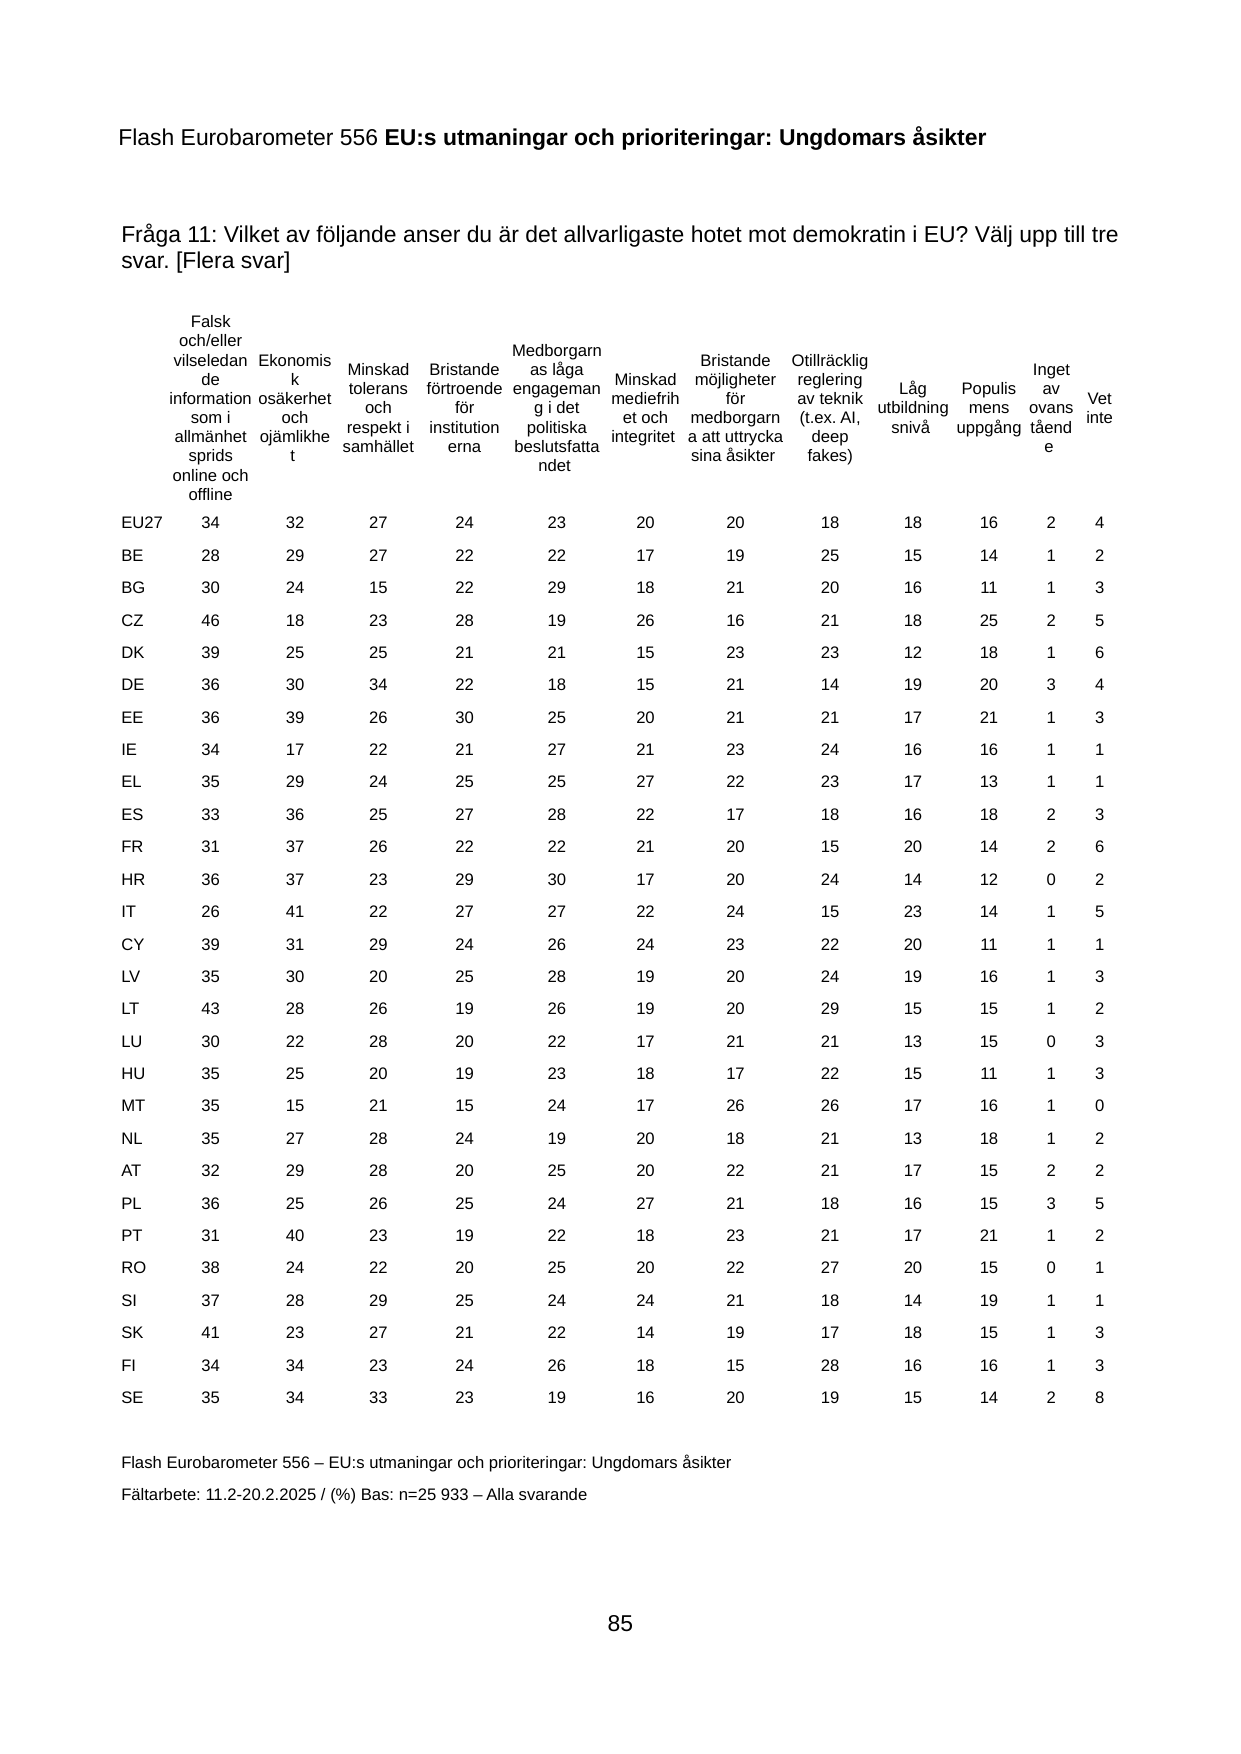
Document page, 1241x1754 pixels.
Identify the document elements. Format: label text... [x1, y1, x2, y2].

table_cell 20 [684, 507, 786, 539]
table_cell 27 [507, 895, 606, 928]
table_cell 23 [684, 636, 786, 668]
table_cell 27 [335, 539, 422, 571]
table_cell 18 [606, 571, 684, 604]
table_cell 25 [507, 1252, 606, 1284]
table_cell 6 [1077, 831, 1122, 863]
table_cell 30 [255, 960, 334, 992]
table_cell 28 [166, 539, 255, 571]
table_cell 15 [874, 1381, 952, 1414]
table_cell 18 [606, 1349, 684, 1381]
table_cell 24 [606, 1284, 684, 1316]
table_cell 26 [507, 993, 606, 1025]
table_cell 22 [786, 1057, 873, 1090]
table_cell 1 [1025, 1122, 1077, 1154]
table_cell 26 [335, 993, 422, 1025]
table_cell 21 [684, 701, 786, 733]
table_cell [335, 277, 422, 309]
table_cell 21 [606, 733, 684, 766]
table_cell 21 [786, 1219, 873, 1252]
table_cell 14 [606, 1316, 684, 1349]
table_cell 15 [422, 1090, 507, 1122]
table_cell IT [118, 895, 166, 928]
table_cell 22 [507, 1316, 606, 1349]
table_cell 15 [255, 1090, 334, 1122]
table_cell 2 [1025, 831, 1077, 863]
table_cell Falsk och/eller vilseledande information som i allmänhet sprids online och offline [166, 309, 255, 507]
table_cell 18 [606, 1057, 684, 1090]
table_cell 3 [1077, 960, 1122, 992]
table_cell 16 [874, 798, 952, 831]
table_cell Otillräcklig reglering av teknik (t.ex. AI, deep fakes) [786, 309, 873, 507]
table_cell 38 [166, 1252, 255, 1284]
table_cell 1 [1077, 733, 1122, 766]
table_cell 8 [1077, 1381, 1122, 1414]
table_cell 2 [1025, 1381, 1077, 1414]
table_cell 1 [1025, 1057, 1077, 1090]
table_cell PT [118, 1219, 166, 1252]
table_cell 21 [786, 1122, 873, 1154]
table_cell 4 [1077, 669, 1122, 701]
table_cell 2 [1025, 798, 1077, 831]
table_cell 41 [166, 1316, 255, 1349]
table_cell 19 [422, 993, 507, 1025]
table_cell 39 [166, 928, 255, 960]
table_cell [606, 277, 684, 309]
table_cell 17 [606, 539, 684, 571]
table_cell 32 [166, 1155, 255, 1187]
table_cell 25 [422, 1187, 507, 1219]
table_cell 26 [335, 1187, 422, 1219]
table_cell 25 [422, 766, 507, 798]
table_cell Ekonomisk osäkerhet och ojämlikhet [255, 309, 334, 507]
table_cell 32 [255, 507, 334, 539]
table_cell RO [118, 1252, 166, 1284]
table_cell Bristande förtroende för institutionerna [422, 309, 507, 507]
table_cell 17 [874, 766, 952, 798]
table_cell 36 [166, 701, 255, 733]
table_cell 39 [255, 701, 334, 733]
table_cell 16 [684, 604, 786, 636]
table_cell 20 [952, 669, 1025, 701]
table_cell 23 [335, 863, 422, 895]
table_cell 23 [335, 1219, 422, 1252]
table_cell 35 [166, 766, 255, 798]
table_cell 34 [255, 1381, 334, 1414]
table_cell 17 [606, 863, 684, 895]
table_cell [118, 309, 166, 507]
table_cell 28 [422, 604, 507, 636]
table_cell 27 [507, 733, 606, 766]
table_cell 26 [507, 928, 606, 960]
table_cell 20 [422, 1252, 507, 1284]
table_cell 20 [684, 960, 786, 992]
table_cell 1 [1025, 571, 1077, 604]
table_cell 26 [606, 604, 684, 636]
table_cell 30 [422, 701, 507, 733]
table_cell HU [118, 1057, 166, 1090]
table_cell 22 [507, 1219, 606, 1252]
table_cell 16 [952, 960, 1025, 992]
table_cell 22 [255, 1025, 334, 1057]
table_cell 21 [606, 831, 684, 863]
table_cell 3 [1077, 1349, 1122, 1381]
table_cell 22 [507, 831, 606, 863]
table_cell 16 [952, 507, 1025, 539]
table_cell 33 [335, 1381, 422, 1414]
table_cell 2 [1025, 1155, 1077, 1187]
table_cell 1 [1077, 1252, 1122, 1284]
table_cell 21 [786, 604, 873, 636]
table_cell 22 [684, 766, 786, 798]
table_cell 19 [422, 1057, 507, 1090]
table_cell 41 [255, 895, 334, 928]
table_cell 23 [335, 604, 422, 636]
table_cell 11 [952, 1057, 1025, 1090]
table_cell 22 [786, 928, 873, 960]
table_cell 23 [786, 636, 873, 668]
table_cell 24 [422, 507, 507, 539]
table_cell 20 [606, 1155, 684, 1187]
table_cell 1 [1025, 928, 1077, 960]
table_cell 17 [874, 1219, 952, 1252]
table_cell 17 [255, 733, 334, 766]
table_cell 20 [874, 831, 952, 863]
table_cell 15 [952, 1187, 1025, 1219]
table_cell [606, 1414, 684, 1446]
table_cell 28 [507, 960, 606, 992]
table_cell 28 [786, 1349, 873, 1381]
table_cell 13 [874, 1122, 952, 1154]
table_cell 24 [786, 960, 873, 992]
table_cell 31 [166, 831, 255, 863]
table_cell 29 [507, 571, 606, 604]
table_cell 21 [684, 669, 786, 701]
table_cell 22 [335, 895, 422, 928]
table_cell 1 [1077, 928, 1122, 960]
table_cell 20 [874, 928, 952, 960]
table_cell 29 [255, 1155, 334, 1187]
table_cell 19 [952, 1284, 1025, 1316]
table_cell Bristande möjligheter för medborgarna att uttrycka sina åsikter [684, 309, 786, 507]
table_cell 14 [874, 1284, 952, 1316]
table_cell SE [118, 1381, 166, 1414]
table_cell 36 [166, 863, 255, 895]
table_cell [952, 277, 1025, 309]
table_cell 19 [786, 1381, 873, 1414]
table_cell 31 [255, 928, 334, 960]
table_cell 27 [606, 766, 684, 798]
table_cell 18 [507, 669, 606, 701]
table_cell PL [118, 1187, 166, 1219]
table_cell [684, 1414, 786, 1446]
table_cell 28 [255, 1284, 334, 1316]
table_cell 14 [952, 831, 1025, 863]
table_cell 25 [507, 766, 606, 798]
table_header Fråga 11: Vilket av följande anser du är det allvarligaste hotet mot demokratin i EU? Välj upp till tre svar. [Flera svar] [118, 218, 1122, 277]
table_cell 15 [606, 669, 684, 701]
table_cell 24 [507, 1187, 606, 1219]
table_cell 25 [786, 539, 873, 571]
table_cell 18 [952, 1122, 1025, 1154]
table_cell 28 [507, 798, 606, 831]
table_cell 35 [166, 960, 255, 992]
table_cell 1 [1025, 701, 1077, 733]
table_cell 3 [1077, 701, 1122, 733]
table_cell [118, 1414, 166, 1446]
table_cell 15 [874, 1057, 952, 1090]
table_cell 1 [1025, 733, 1077, 766]
table_cell 6 [1077, 636, 1122, 668]
table_cell 28 [335, 1155, 422, 1187]
table_cell 15 [786, 895, 873, 928]
table_cell 1 [1025, 1284, 1077, 1316]
table_cell 0 [1077, 1090, 1122, 1122]
table_cell 35 [166, 1090, 255, 1122]
table_cell SI [118, 1284, 166, 1316]
table_cell 20 [422, 1155, 507, 1187]
table_cell Minskad mediefrihet och integritet [606, 309, 684, 507]
table_cell 14 [874, 863, 952, 895]
table_cell 18 [786, 1284, 873, 1316]
table_cell 1 [1077, 766, 1122, 798]
table_cell HR [118, 863, 166, 895]
table_cell 27 [422, 895, 507, 928]
table_cell 37 [255, 863, 334, 895]
table_cell 2 [1077, 993, 1122, 1025]
table_cell 1 [1025, 1316, 1077, 1349]
table_cell 23 [684, 733, 786, 766]
table_cell 18 [952, 798, 1025, 831]
table_cell 15 [952, 1155, 1025, 1187]
table_cell 18 [786, 798, 873, 831]
table_cell 17 [606, 1090, 684, 1122]
table_cell FR [118, 831, 166, 863]
table_cell 21 [952, 1219, 1025, 1252]
table_cell 29 [786, 993, 873, 1025]
table_cell 25 [952, 604, 1025, 636]
table_cell 17 [606, 1025, 684, 1057]
table_cell 18 [874, 604, 952, 636]
table_cell 28 [335, 1025, 422, 1057]
table_cell 21 [684, 1284, 786, 1316]
table_cell [786, 277, 873, 309]
table_cell 1 [1025, 636, 1077, 668]
table_cell 23 [684, 1219, 786, 1252]
table_cell 27 [335, 1316, 422, 1349]
table_cell 27 [422, 798, 507, 831]
table_cell 24 [335, 766, 422, 798]
table_cell 22 [335, 733, 422, 766]
table_cell [874, 1414, 952, 1446]
table_cell 18 [874, 507, 952, 539]
table_cell 19 [507, 604, 606, 636]
table_cell 19 [874, 960, 952, 992]
table_cell 22 [684, 1155, 786, 1187]
table_cell 18 [786, 507, 873, 539]
table_cell 24 [422, 1349, 507, 1381]
table_cell 17 [874, 701, 952, 733]
table_cell 35 [166, 1057, 255, 1090]
table_cell 2 [1025, 507, 1077, 539]
table_cell DE [118, 669, 166, 701]
table_cell 16 [952, 733, 1025, 766]
table_cell 21 [422, 733, 507, 766]
table_cell 24 [507, 1090, 606, 1122]
table_cell 20 [606, 1122, 684, 1154]
table_cell 23 [255, 1316, 334, 1349]
table_cell 26 [684, 1090, 786, 1122]
table_cell 16 [952, 1349, 1025, 1381]
table_cell 26 [786, 1090, 873, 1122]
table_cell 3 [1077, 798, 1122, 831]
table_cell 23 [684, 928, 786, 960]
table_cell 27 [786, 1252, 873, 1284]
table_cell 40 [255, 1219, 334, 1252]
table_cell NL [118, 1122, 166, 1154]
table_cell [1077, 1414, 1122, 1446]
table_cell 23 [786, 766, 873, 798]
table_cell 21 [786, 1155, 873, 1187]
table_cell AT [118, 1155, 166, 1187]
table_cell 36 [255, 798, 334, 831]
table_cell 2 [1077, 1122, 1122, 1154]
table_cell 5 [1077, 1187, 1122, 1219]
table_cell 20 [684, 1381, 786, 1414]
table_cell 22 [684, 1252, 786, 1284]
table_cell 25 [507, 701, 606, 733]
table_cell Inget av ovanstående [1025, 309, 1077, 507]
table_cell 26 [335, 831, 422, 863]
table_cell 1 [1025, 539, 1077, 571]
table_cell [335, 1414, 422, 1446]
table_cell 46 [166, 604, 255, 636]
table_cell [952, 1414, 1025, 1446]
table_cell 17 [874, 1090, 952, 1122]
table_cell 29 [255, 766, 334, 798]
table_cell 24 [684, 895, 786, 928]
table_cell 1 [1025, 1219, 1077, 1252]
table_cell 18 [606, 1219, 684, 1252]
table_cell 29 [255, 539, 334, 571]
table_cell Låg utbildningsnivå [874, 309, 952, 507]
table_cell [1077, 277, 1122, 309]
table_cell 26 [335, 701, 422, 733]
table_cell 30 [166, 1025, 255, 1057]
table_cell 15 [606, 636, 684, 668]
table_cell 27 [335, 507, 422, 539]
table_cell 22 [335, 1252, 422, 1284]
table_cell 25 [255, 636, 334, 668]
table_cell 22 [507, 539, 606, 571]
table_cell 27 [606, 1187, 684, 1219]
table_cell 15 [874, 993, 952, 1025]
table_cell 22 [422, 831, 507, 863]
table_cell 18 [874, 1316, 952, 1349]
table_cell 14 [952, 1381, 1025, 1414]
table_cell [118, 277, 166, 309]
table_cell 3 [1077, 1025, 1122, 1057]
table_cell 35 [166, 1381, 255, 1414]
table_cell 15 [952, 1025, 1025, 1057]
table_cell 11 [952, 928, 1025, 960]
table_cell [1025, 1414, 1077, 1446]
table_cell 29 [335, 928, 422, 960]
table_cell BE [118, 539, 166, 571]
table_cell [166, 1414, 255, 1446]
table_cell 28 [255, 993, 334, 1025]
table_cell 21 [684, 571, 786, 604]
table_cell 19 [874, 669, 952, 701]
table_cell 34 [335, 669, 422, 701]
table_cell EU27 [118, 507, 166, 539]
table_cell 29 [422, 863, 507, 895]
table_cell 2 [1077, 1155, 1122, 1187]
table_cell 25 [335, 798, 422, 831]
table_cell 37 [166, 1284, 255, 1316]
table_cell Medborgarnas låga engagemang i det politiska beslutsfattandet [507, 309, 606, 507]
table_cell 18 [952, 636, 1025, 668]
table_cell 1 [1025, 895, 1077, 928]
table_cell 21 [422, 636, 507, 668]
table_cell 30 [507, 863, 606, 895]
table_cell 24 [606, 928, 684, 960]
table_cell FI [118, 1349, 166, 1381]
table_cell [255, 277, 334, 309]
table_cell Vet inte [1077, 309, 1122, 507]
table_cell 20 [335, 960, 422, 992]
table_cell 20 [606, 1252, 684, 1284]
table_cell 24 [786, 863, 873, 895]
table_cell 4 [1077, 507, 1122, 539]
table_cell 21 [422, 1316, 507, 1349]
table_cell 1 [1025, 1349, 1077, 1381]
table_cell 1 [1025, 960, 1077, 992]
table_cell 34 [166, 507, 255, 539]
table_cell 15 [786, 831, 873, 863]
table_cell 20 [606, 507, 684, 539]
table_cell 23 [874, 895, 952, 928]
table_cell [422, 277, 507, 309]
table_cell LU [118, 1025, 166, 1057]
table_cell IE [118, 733, 166, 766]
table_cell EL [118, 766, 166, 798]
table_cell 3 [1025, 669, 1077, 701]
table_cell 1 [1025, 1090, 1077, 1122]
table_cell 16 [874, 571, 952, 604]
table_cell 3 [1077, 571, 1122, 604]
table_cell 20 [786, 571, 873, 604]
table_cell Fältarbete: 11.2-20.2.2025 / (%) Bas: n=25 933 – Alla svarande [118, 1479, 1122, 1511]
table_cell 16 [606, 1381, 684, 1414]
table_cell 23 [507, 507, 606, 539]
table_cell 34 [255, 1349, 334, 1381]
table_cell 11 [952, 571, 1025, 604]
table_cell 0 [1025, 1252, 1077, 1284]
table_cell [507, 277, 606, 309]
table_cell 30 [166, 571, 255, 604]
table_cell [166, 277, 255, 309]
table_cell 25 [507, 1155, 606, 1187]
table_cell 21 [786, 701, 873, 733]
table_cell 35 [166, 1122, 255, 1154]
table_cell 15 [952, 1252, 1025, 1284]
table_cell 19 [507, 1122, 606, 1154]
table_cell 19 [422, 1219, 507, 1252]
table_cell 5 [1077, 604, 1122, 636]
table_cell 25 [255, 1187, 334, 1219]
table_cell 36 [166, 1187, 255, 1219]
table_cell 21 [684, 1187, 786, 1219]
table_cell DK [118, 636, 166, 668]
table_cell [874, 277, 952, 309]
table_cell 2 [1077, 539, 1122, 571]
table_cell 22 [422, 669, 507, 701]
table_cell 23 [422, 1381, 507, 1414]
table_cell 23 [507, 1057, 606, 1090]
table_cell 25 [422, 1284, 507, 1316]
table_cell 2 [1077, 1219, 1122, 1252]
table_cell 24 [507, 1284, 606, 1316]
table_cell 22 [422, 571, 507, 604]
table_cell [786, 1414, 873, 1446]
table_cell 2 [1077, 863, 1122, 895]
table_cell ES [118, 798, 166, 831]
table_cell 0 [1025, 1025, 1077, 1057]
table_cell 17 [684, 798, 786, 831]
table_cell 1 [1025, 993, 1077, 1025]
table_cell 3 [1025, 1187, 1077, 1219]
table_cell 17 [786, 1316, 873, 1349]
table_cell [422, 1414, 507, 1446]
table_cell 37 [255, 831, 334, 863]
table_cell 19 [684, 1316, 786, 1349]
table_cell 14 [786, 669, 873, 701]
table_cell 30 [255, 669, 334, 701]
table_cell 20 [684, 863, 786, 895]
table_cell 22 [606, 798, 684, 831]
table_cell 24 [255, 571, 334, 604]
table_cell 24 [255, 1252, 334, 1284]
table_cell 31 [166, 1219, 255, 1252]
table_cell 15 [874, 539, 952, 571]
table_cell 34 [166, 733, 255, 766]
table_cell 21 [335, 1090, 422, 1122]
table_cell 15 [952, 1316, 1025, 1349]
table_cell [1025, 277, 1077, 309]
table_cell 16 [874, 1187, 952, 1219]
table_cell 22 [507, 1025, 606, 1057]
table_cell 13 [952, 766, 1025, 798]
table_cell 2 [1025, 604, 1077, 636]
table_cell 14 [952, 895, 1025, 928]
table_cell 25 [422, 960, 507, 992]
table_cell LV [118, 960, 166, 992]
table_cell 18 [255, 604, 334, 636]
table_cell 14 [952, 539, 1025, 571]
table_cell [684, 277, 786, 309]
table_cell 1 [1077, 1284, 1122, 1316]
table_cell 15 [335, 571, 422, 604]
table_cell 20 [684, 993, 786, 1025]
table_cell Populismens uppgång [952, 309, 1025, 507]
table_cell MT [118, 1090, 166, 1122]
table_cell 25 [255, 1057, 334, 1090]
table_cell 15 [952, 993, 1025, 1025]
table_cell 18 [684, 1122, 786, 1154]
table_cell 20 [606, 701, 684, 733]
table_cell 16 [874, 733, 952, 766]
table_cell 27 [255, 1122, 334, 1154]
table_cell 25 [335, 636, 422, 668]
table_cell CY [118, 928, 166, 960]
table_cell EE [118, 701, 166, 733]
table_cell 3 [1077, 1316, 1122, 1349]
table_cell 22 [606, 895, 684, 928]
table_cell SK [118, 1316, 166, 1349]
table_cell 36 [166, 669, 255, 701]
table_cell 20 [684, 831, 786, 863]
table_cell 24 [422, 1122, 507, 1154]
table_cell 15 [684, 1349, 786, 1381]
table_cell 0 [1025, 863, 1077, 895]
table_cell 24 [786, 733, 873, 766]
table_cell 18 [786, 1187, 873, 1219]
table_cell 26 [166, 895, 255, 928]
table_cell 20 [422, 1025, 507, 1057]
table_cell 26 [507, 1349, 606, 1381]
table_cell 33 [166, 798, 255, 831]
table_cell BG [118, 571, 166, 604]
table_cell LT [118, 993, 166, 1025]
table_cell 17 [874, 1155, 952, 1187]
table_cell 21 [952, 701, 1025, 733]
table_cell 21 [684, 1025, 786, 1057]
table_cell 17 [684, 1057, 786, 1090]
table_cell 3 [1077, 1057, 1122, 1090]
table_cell 39 [166, 636, 255, 668]
table_cell 23 [335, 1349, 422, 1381]
table_cell [255, 1414, 334, 1446]
table_cell 29 [335, 1284, 422, 1316]
table_cell 21 [786, 1025, 873, 1057]
table_cell 12 [874, 636, 952, 668]
table_cell 12 [952, 863, 1025, 895]
table_cell 19 [606, 960, 684, 992]
table_cell 22 [422, 539, 507, 571]
table_cell [507, 1414, 606, 1446]
table_cell 28 [335, 1122, 422, 1154]
table_cell 20 [874, 1252, 952, 1284]
table_cell Minskad tolerans och respekt i samhället [335, 309, 422, 507]
table_cell 19 [606, 993, 684, 1025]
table_cell 16 [952, 1090, 1025, 1122]
table_cell 34 [166, 1349, 255, 1381]
table_cell Flash Eurobarometer 556 – EU:s utmaningar och prioriteringar: Ungdomars åsikter [118, 1446, 1122, 1478]
table_cell CZ [118, 604, 166, 636]
table_cell 24 [422, 928, 507, 960]
table_cell 21 [507, 636, 606, 668]
table_cell 19 [684, 539, 786, 571]
table_cell 1 [1025, 766, 1077, 798]
table_cell 16 [874, 1349, 952, 1381]
table_cell 43 [166, 993, 255, 1025]
table_cell 20 [335, 1057, 422, 1090]
table_cell 5 [1077, 895, 1122, 928]
table_cell 19 [507, 1381, 606, 1414]
table_cell 13 [874, 1025, 952, 1057]
